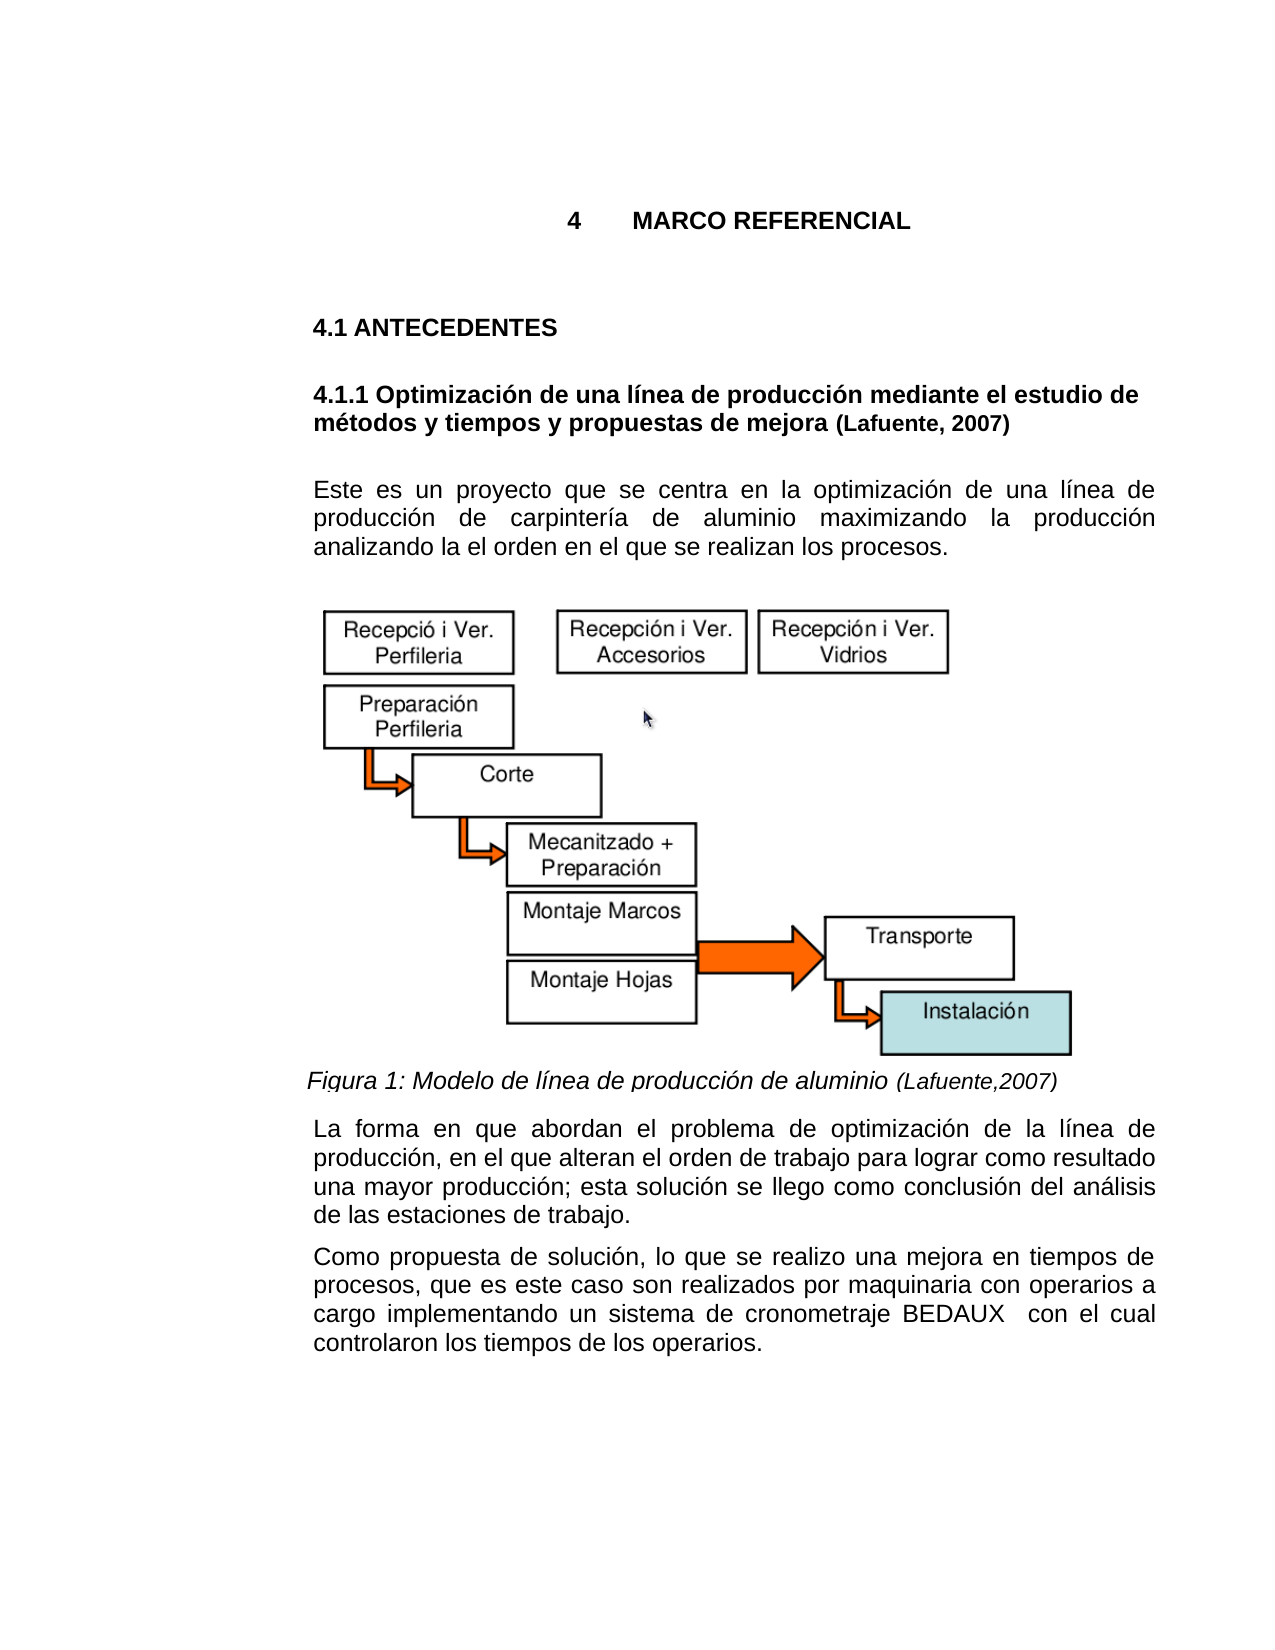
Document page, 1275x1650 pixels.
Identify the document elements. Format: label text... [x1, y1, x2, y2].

text La forma en que abordan el problema de optimización de la línea de producción, en el que alteran el orden de trabajo para lograr como resultado una mayor producción; esta solución se llego como conclusión del análisis de las estaciones de trabajo. [313, 573, 1157, 1229]
picture [323, 609, 1073, 1057]
text Este es un proyecto que se centra en la optimización de una línea de producción de carpintería de aluminio maximizando la producción analizando la el orden en el que se realizan los procesos. [313, 475, 1157, 561]
subtitle 4.1 ANTECEDENTES [313, 313, 1157, 342]
subtitle 4.1.1 Optimización de una línea de producción mediante el estudio de métodos y tiempos y propuestas de mejora (Lafuente, 2007) [313, 380, 1157, 437]
text Como propuesta de solución, lo que se realizo una mejora en tiempos de procesos, que es este caso son realizados por maquinaria con operarios a cargo implementando un sistema de cronometraje BEDAUX con el cual controlaron los tiempos de los operarios. [313, 1241, 1157, 1356]
text Figura 1: Modelo de línea de producción de aluminio (Lafuente,2007) [307, 1066, 1087, 1092]
subtitle MARCO REFERENCIAL [314, 206, 1157, 235]
